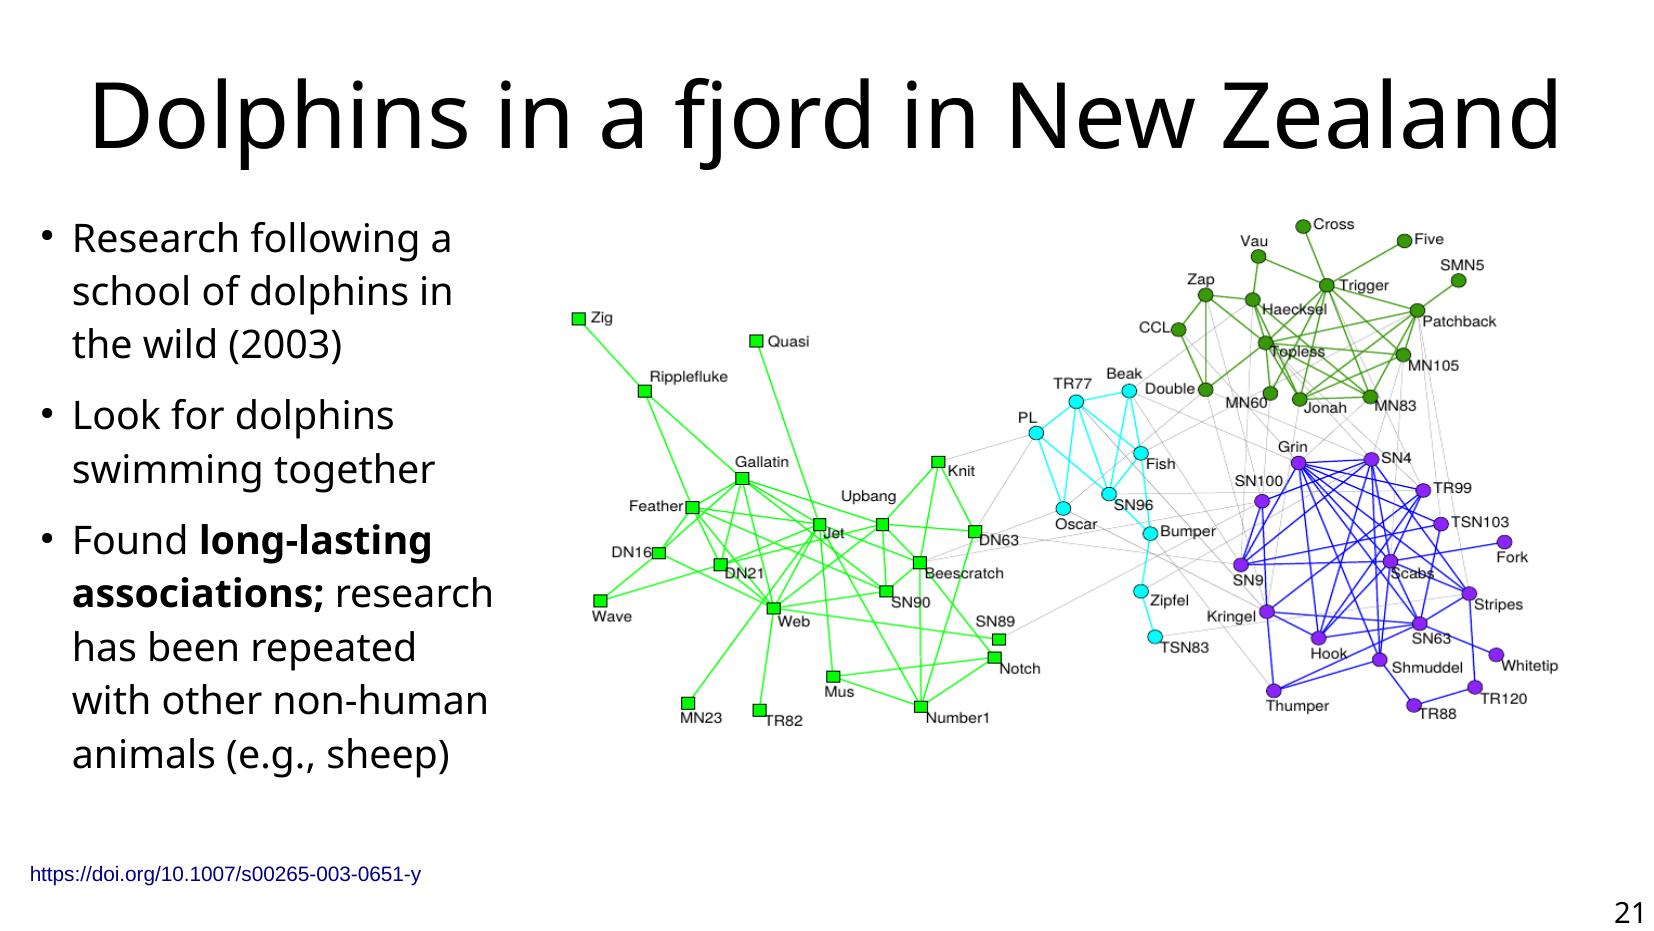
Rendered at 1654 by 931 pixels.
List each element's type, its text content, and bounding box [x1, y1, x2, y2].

text_box https://doi.org/10.1007/s00265-003-0651-y [15, 855, 437, 890]
title Dolphins in a fjord in New Zealand [82, 1, 1571, 226]
picture [510, 199, 1604, 766]
list Research following a school of dolphins in the wild (2003) Look for dolphins swimming together Found long-lasting associations; research has been repeated with other non-human animals (e.g., sheep) [30, 210, 496, 826]
